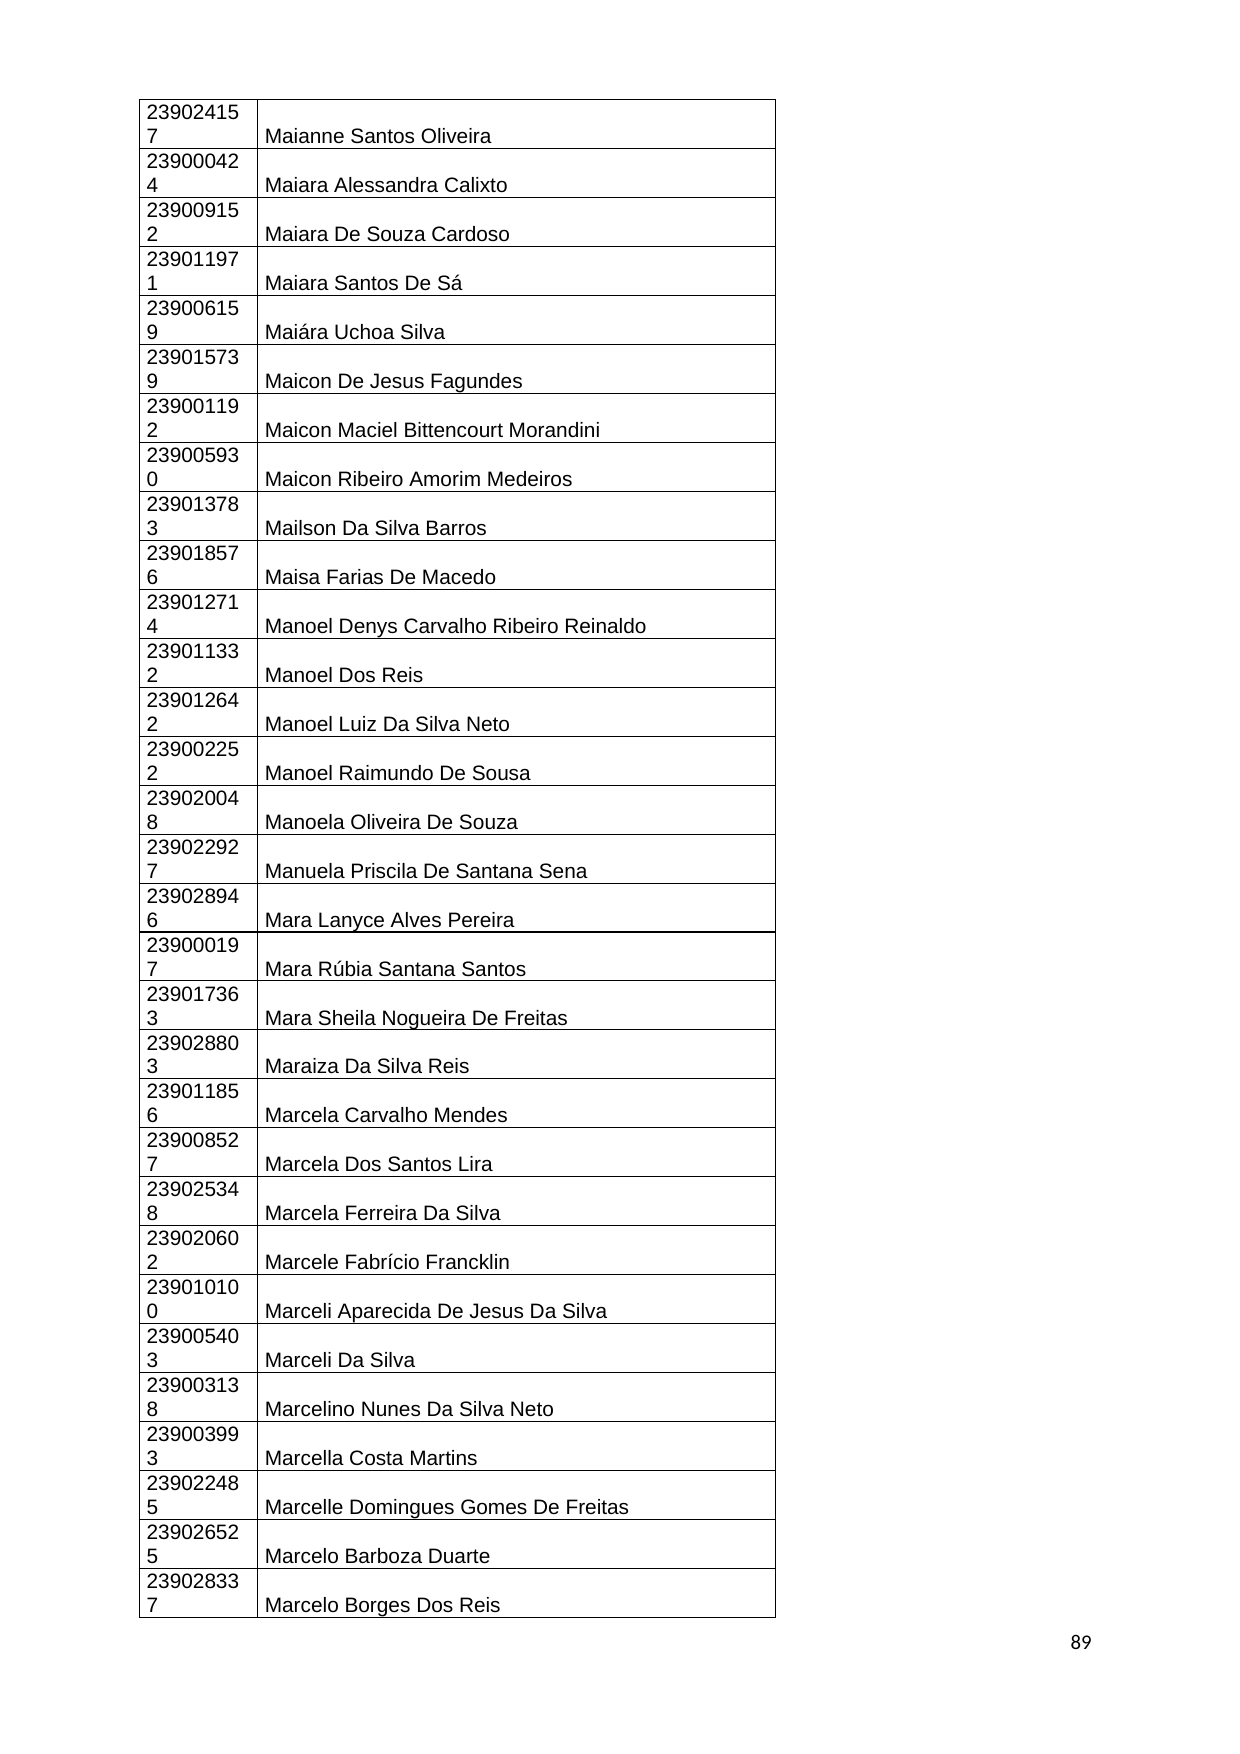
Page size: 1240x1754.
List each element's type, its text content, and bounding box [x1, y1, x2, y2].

table_cell 239025348 [140, 1177, 257, 1225]
table_cell 239008527 [140, 1128, 257, 1176]
table_cell Maiara Alessandra Calixto [258, 149, 775, 197]
table_cell 239028946 [140, 884, 257, 931]
table_cell 239026525 [140, 1520, 257, 1568]
table_cell 239011971 [140, 247, 257, 295]
table_cell Manuela Priscila De Santana Sena [258, 835, 775, 882]
table_cell 239009152 [140, 198, 257, 246]
table_cell 239017363 [140, 981, 257, 1029]
table_cell Mara Sheila Nogueira De Freitas [258, 981, 775, 1029]
table_cell Marcelo Barboza Duarte [258, 1520, 775, 1568]
table_cell Maraiza Da Silva Reis [258, 1030, 775, 1078]
table_cell Marcelle Domingues Gomes De Freitas [258, 1471, 775, 1519]
table_cell Maianne Santos Oliveira [258, 100, 775, 148]
table_cell Marcelo Borges Dos Reis [258, 1569, 775, 1617]
table_cell 239012714 [140, 590, 257, 638]
table_cell Manoela Oliveira De Souza [258, 786, 775, 833]
table_cell 239015739 [140, 345, 257, 393]
table_cell 239022927 [140, 835, 257, 882]
table_cell Maiara Santos De Sá [258, 247, 775, 295]
table_cell Marcella Costa Martins [258, 1422, 775, 1470]
table_cell Manoel Dos Reis [258, 639, 775, 687]
table_cell 239028803 [140, 1030, 257, 1078]
table_cell Manoel Luiz Da Silva Neto [258, 688, 775, 736]
table_cell Maisa Farias De Macedo [258, 541, 775, 589]
table_cell 239013783 [140, 492, 257, 540]
table_cell Marcele Fabrício Francklin [258, 1226, 775, 1274]
table_cell 239011332 [140, 639, 257, 687]
table_cell Mara Lanyce Alves Pereira [258, 884, 775, 931]
table_cell 239011856 [140, 1079, 257, 1127]
table_cell Marceli Aparecida De Jesus Da Silva [258, 1275, 775, 1323]
table_cell Mailson Da Silva Barros [258, 492, 775, 540]
table_cell Maiára Uchoa Silva [258, 296, 775, 344]
table_cell 239010100 [140, 1275, 257, 1323]
table_cell 239000424 [140, 149, 257, 197]
table_cell Maicon Maciel Bittencourt Morandini [258, 394, 775, 442]
table_cell 239002252 [140, 737, 257, 784]
table_cell Manoel Denys Carvalho Ribeiro Reinaldo [258, 590, 775, 638]
table_cell Maicon De Jesus Fagundes [258, 345, 775, 393]
table_cell 239005403 [140, 1324, 257, 1372]
table_cell 239000197 [140, 933, 257, 980]
table_cell Manoel Raimundo De Sousa [258, 737, 775, 784]
table_cell 239003993 [140, 1422, 257, 1470]
table_cell Marcela Dos Santos Lira [258, 1128, 775, 1176]
table_cell 239020602 [140, 1226, 257, 1274]
table_cell 239024157 [140, 100, 257, 148]
table_cell Marcela Ferreira Da Silva [258, 1177, 775, 1225]
table_cell Marcela Carvalho Mendes [258, 1079, 775, 1127]
table_cell 239020048 [140, 786, 257, 833]
table_cell 239028337 [140, 1569, 257, 1617]
table_cell 239001192 [140, 394, 257, 442]
table_cell 239005930 [140, 443, 257, 491]
table_cell 239006159 [140, 296, 257, 344]
table_cell Mara Rúbia Santana Santos [258, 933, 775, 980]
table_cell 239022485 [140, 1471, 257, 1519]
table_cell Maiara De Souza Cardoso [258, 198, 775, 246]
table_cell 239012642 [140, 688, 257, 736]
table_cell Maicon Ribeiro Amorim Medeiros [258, 443, 775, 491]
table_cell 239003138 [140, 1373, 257, 1421]
table_cell Marcelino Nunes Da Silva Neto [258, 1373, 775, 1421]
table_cell 239018576 [140, 541, 257, 589]
table_cell Marceli Da Silva [258, 1324, 775, 1372]
